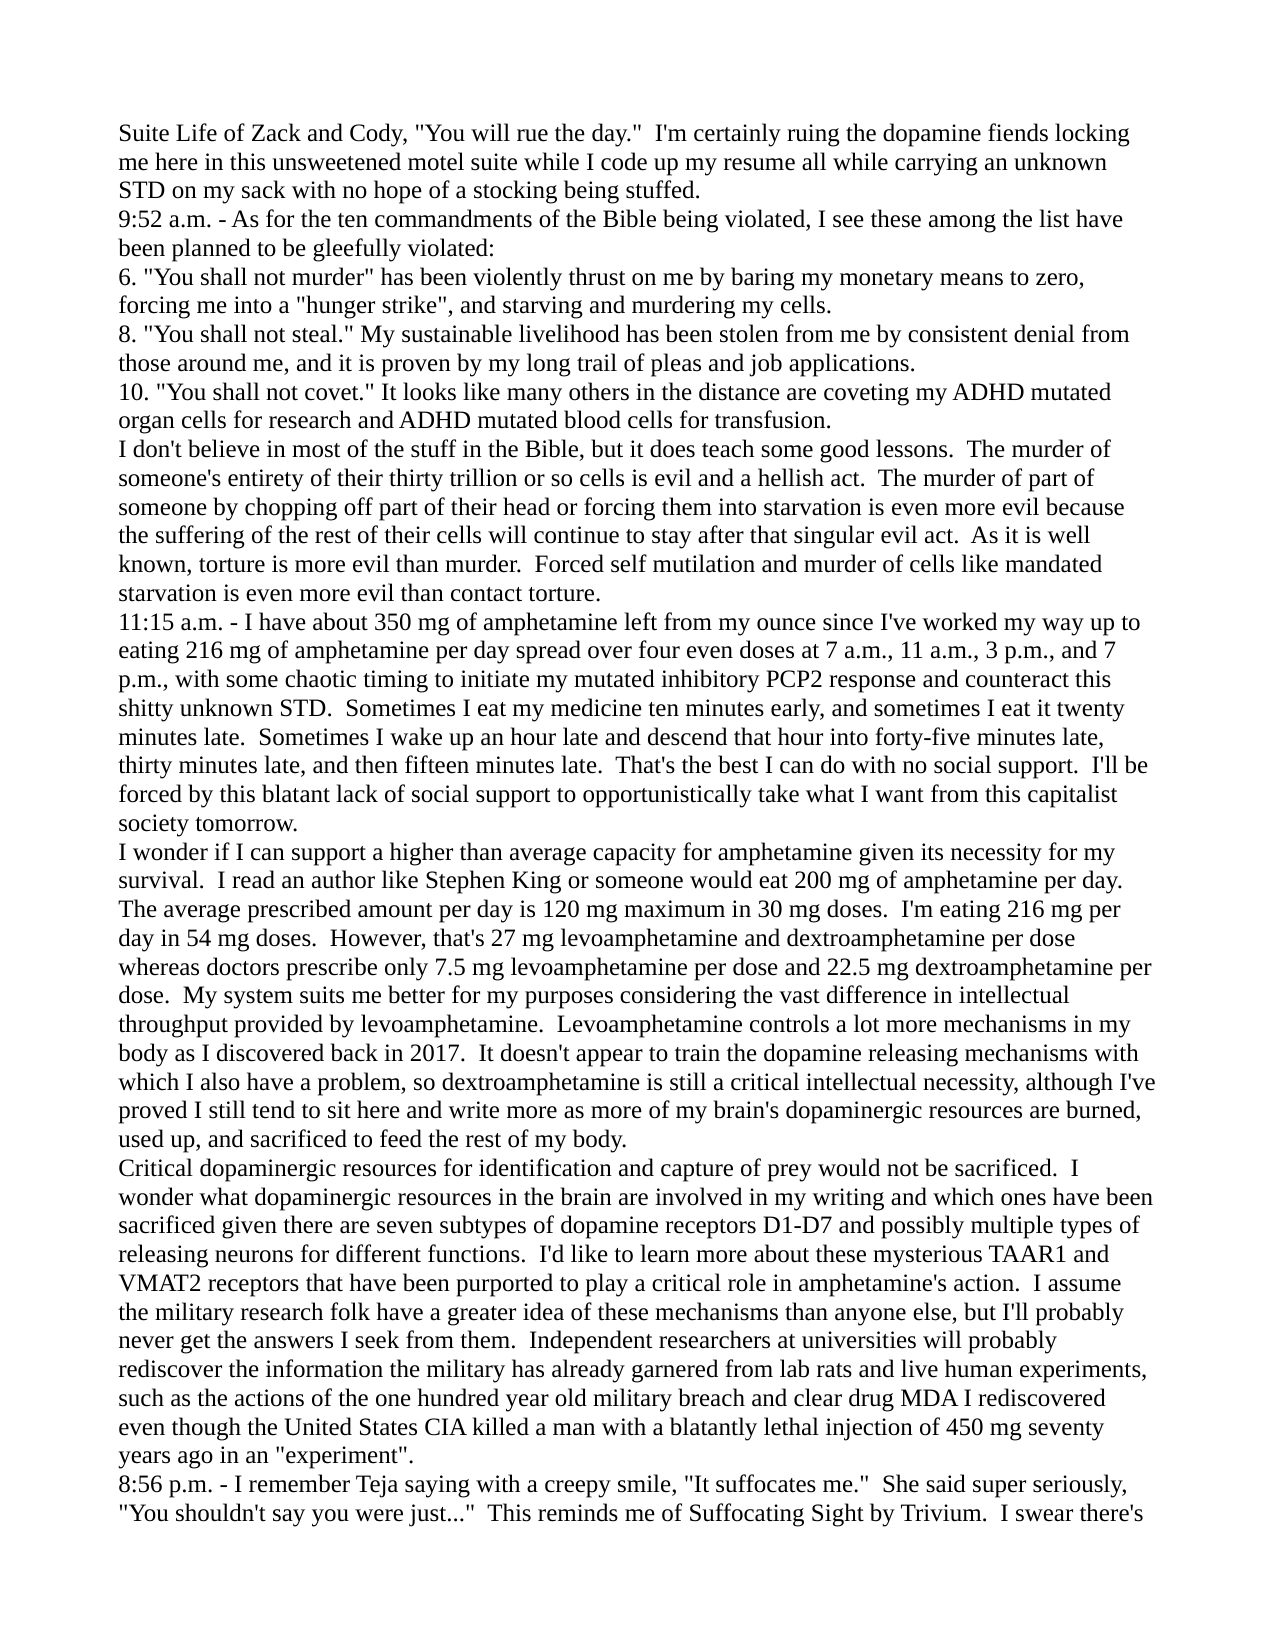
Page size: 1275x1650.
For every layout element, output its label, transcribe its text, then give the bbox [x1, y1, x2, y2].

text 10. "You shall not covet." It looks like many others in the distance are coveting my ADHD mutated organ cells for research and ADHD mutated blood cells for transfusion. [118, 377, 1157, 434]
text 8. "You shall not steal." My sustainable livelihood has been stolen from me by consistent denial from those around me, and it is proven by my long trail of pleas and job applications. [118, 319, 1157, 377]
text Suite Life of Zack and Cody, "You will rue the day." I'm certainly ruing the dopamine fiends locking me here in this unsweetened motel suite while I code up my resume all while carrying an unknown STD on my sack with no hope of a stocking being stuffed. [118, 118, 1157, 204]
text 11:15 a.m. - I have about 350 mg of amphetamine left from my ounce since I've worked my way up to eating 216 mg of amphetamine per day spread over four even doses at 7 a.m., 11 a.m., 3 p.m., and 7 p.m., with some chaotic timing to initiate my mutated inhibitory PCP2 response and counteract this shitty unknown STD. Sometimes I eat my medicine ten minutes early, and sometimes I eat it twenty minutes late. Sometimes I wake up an hour late and descend that hour into forty-five minutes late, thirty minutes late, and then fifteen minutes late. That's the best I can do with no social support. I'll be forced by this blatant lack of social support to opportunistically take what I want from this capitalist society tomorrow. [118, 607, 1157, 837]
text I wonder if I can support a higher than average capacity for amphetamine given its necessity for my survival. I read an author like Stephen King or someone would eat 200 mg of amphetamine per day. The average prescribed amount per day is 120 mg maximum in 30 mg doses. I'm eating 216 mg per day in 54 mg doses. However, that's 27 mg levoamphetamine and dextroamphetamine per dose whereas doctors prescribe only 7.5 mg levoamphetamine per dose and 22.5 mg dextroamphetamine per dose. My system suits me better for my purposes considering the vast difference in intellectual throughput provided by levoamphetamine. Levoamphetamine controls a lot more mechanisms in my body as I discovered back in 2017. It doesn't appear to train the dopamine releasing mechanisms with which I also have a problem, so dextroamphetamine is still a critical intellectual necessity, although I've proved I still tend to sit here and write more as more of my brain's dopaminergic resources are burned, used up, and sacrificed to feed the rest of my body. [118, 837, 1157, 1153]
text 9:52 a.m. - As for the ten commandments of the Bible being violated, I see these among the list have been planned to be gleefully violated: [118, 204, 1157, 262]
text 6. "You shall not murder" has been violently thrust on me by baring my monetary means to zero, forcing me into a "hunger strike", and starving and murdering my cells. [118, 262, 1157, 319]
text Critical dopaminergic resources for identification and capture of prey would not be sacrificed. I wonder what dopaminergic resources in the brain are involved in my writing and which ones have been sacrificed given there are seven subtypes of dopamine receptors D1-D7 and possibly multiple types of releasing neurons for different functions. I'd like to learn more about these mysterious TAAR1 and VMAT2 receptors that have been purported to play a critical role in amphetamine's action. I assume the military research folk have a greater idea of these mechanisms than anyone else, but I'll probably never get the answers I seek from them. Independent researchers at universities will probably rediscover the information the military has already garnered from lab rats and live human experiments, such as the actions of the one hundred year old military breach and clear drug MDA I rediscovered even though the United States CIA killed a man with a blatantly lethal injection of 450 mg seventy years ago in an "experiment". [118, 1153, 1157, 1469]
text I don't believe in most of the stuff in the Bible, but it does teach some good lessons. The murder of someone's entirety of their thirty trillion or so cells is evil and a hellish act. The murder of part of someone by chopping off part of their head or forcing them into starvation is even more evil because the suffering of the rest of their cells will continue to stay after that singular evil act. As it is well known, torture is more evil than murder. Forced self mutilation and murder of cells like mandated starvation is even more evil than contact torture. [118, 434, 1157, 607]
text 8:56 p.m. - I remember Teja saying with a creepy smile, "It suffocates me." She said super seriously, "You shouldn't say you were just..." This reminds me of Suffocating Sight by Trivium. I swear there's [118, 1469, 1157, 1527]
